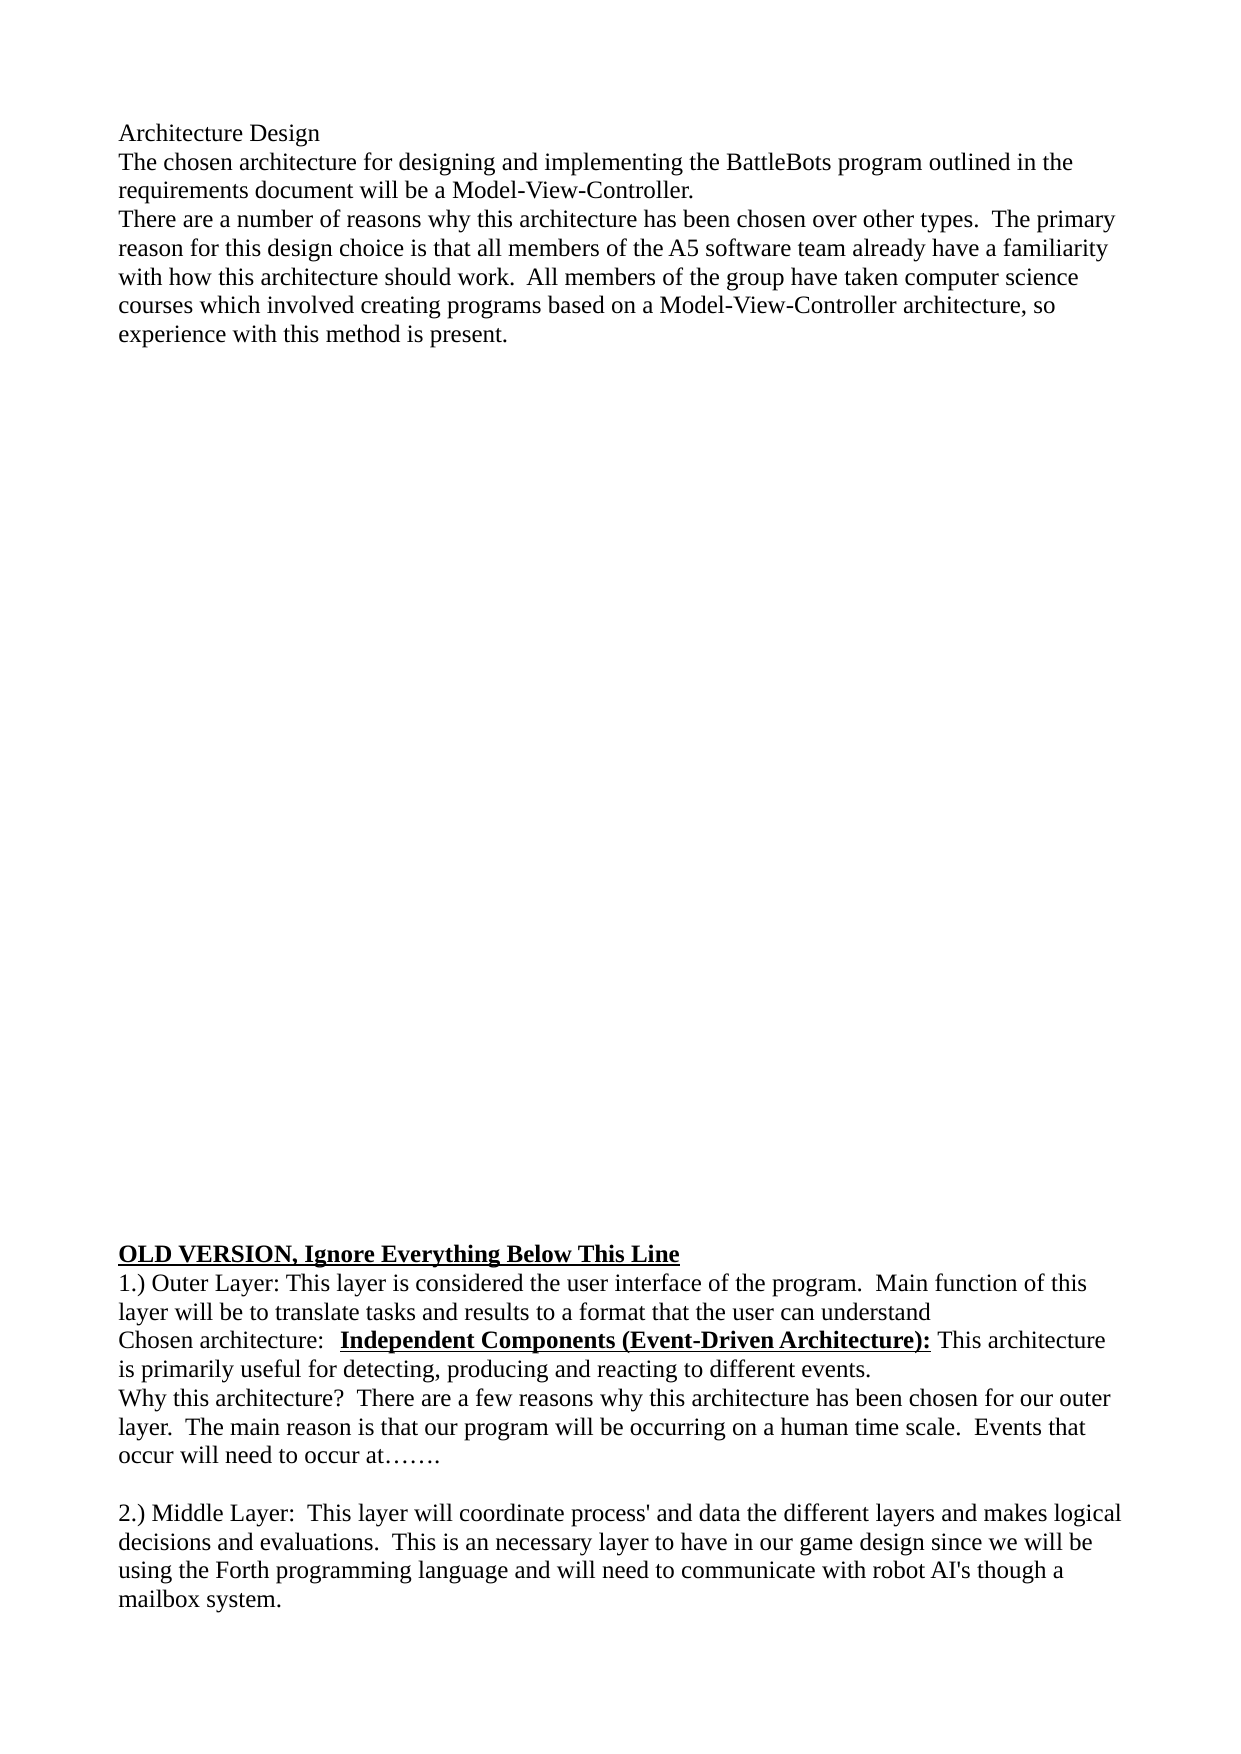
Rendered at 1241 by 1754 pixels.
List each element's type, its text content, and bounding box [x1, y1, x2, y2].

text 1.) Outer Layer: This layer is considered the user interface of the program. Main function of this layer will be to translate tasks and results to a format that the user can understand [118, 1268, 1122, 1326]
text Architecture Design [118, 118, 1122, 147]
text There are a number of reasons why this architecture has been chosen over other types. The primary reason for this design choice is that all members of the A5 software team already have a familiarity with how this architecture should work. All members of the group have taken computer science courses which involved creating programs based on a Model-View-Controller architecture, so experience with this method is present. [118, 204, 1122, 348]
text Why this architecture? There are a few reasons why this architecture has been chosen for our outer layer. The main reason is that our program will be occurring on a human time scale. Events that occur will need to occur at……. [118, 1383, 1122, 1469]
text The chosen architecture for designing and implementing the BattleBots program outlined in the requirements document will be a Model-View-Controller. [118, 147, 1122, 204]
text OLD VERSION, Ignore Everything Below This Line [118, 1239, 1122, 1268]
text 2.) Middle Layer: This layer will coordinate process' and data the different layers and makes logical decisions and evaluations. This is an necessary layer to have in our game design since we will be using the Forth programming language and will need to communicate with robot AI's though a mailbox system. [118, 1498, 1122, 1613]
text Chosen architecture: Independent Components (Event-Driven Architecture): This architecture is primarily useful for detecting, producing and reacting to different events. [118, 1326, 1122, 1383]
